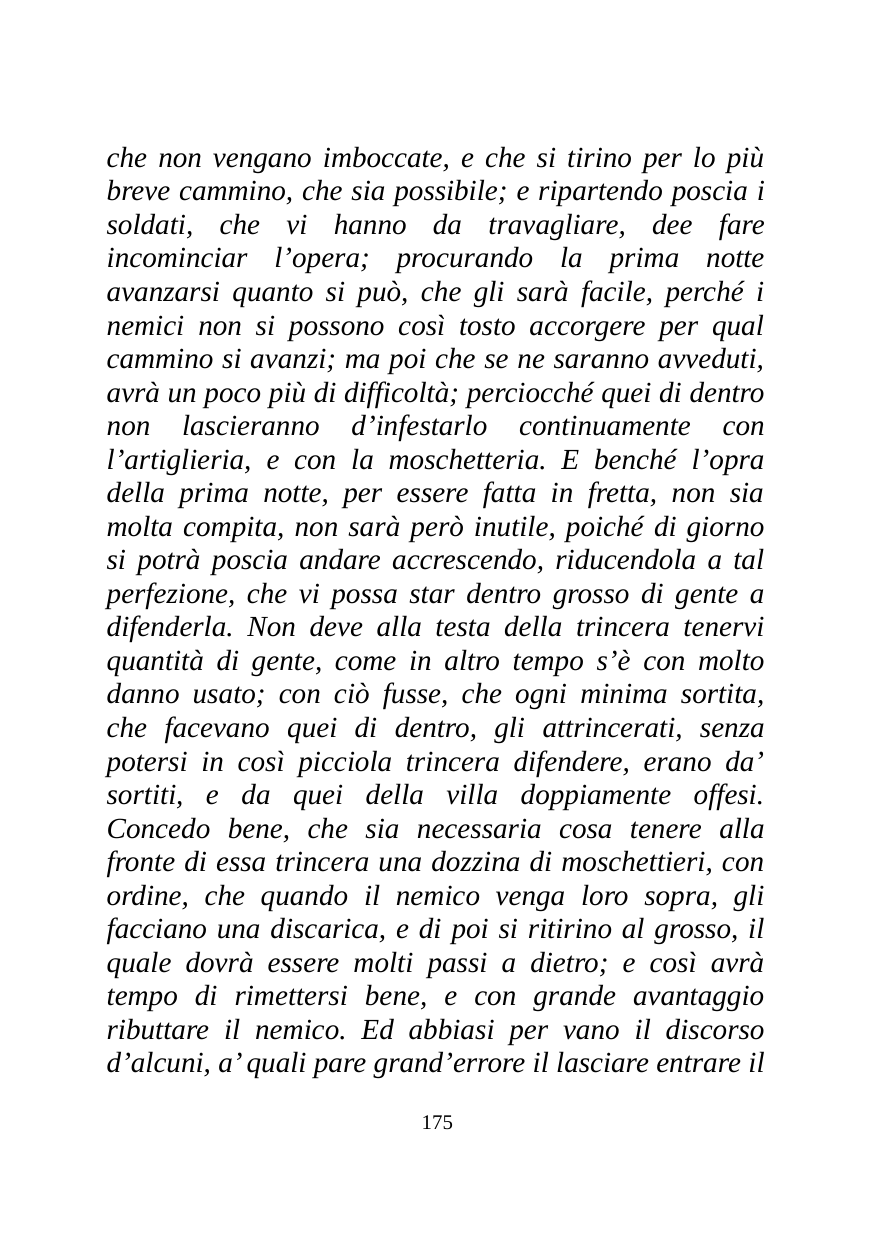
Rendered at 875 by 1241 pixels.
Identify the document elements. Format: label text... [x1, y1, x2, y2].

text che non vengano imboccate, e che si tirino per lo più breve cammino, che sia possibile; e ripartendo poscia i soldati, che vi hanno da travagliare, dee fare incominciar l’opera; procurando la prima notte avanzarsi quanto si può, che gli sarà facile, perché i nemici non si possono così tosto accorgere per qual cammino si avanzi; ma poi che se ne saranno avveduti, avrà un poco più di difficoltà; perciocché quei di dentro non lascieranno d’infestarlo continuamente con l’artiglieria, e con la moschetteria. E benché l’opra della prima notte, per essere fatta in fretta, non sia molta compita, non sarà però inutile, poiché di giorno si potrà poscia andare accrescendo, riducendola a tal perfezione, che vi possa star dentro grosso di gente a difenderla. Non deve alla testa della trincera tenervi quantità di gente, come in altro tempo s’è con molto danno usato; con ciò fusse, che ogni minima sortita, che facevano quei di dentro, gli attrincerati, senza potersi in così picciola trincera difendere, erano da’ sortiti, e da quei della villa doppiamente offesi. Concedo bene, che sia necessaria cosa tenere alla fronte di essa trincera una dozzina di moschettieri, con ordine, che quando il nemico venga loro sopra, gli facciano una discarica, e di poi si ritirino al grosso, il quale dovrà essere molti passi a dietro; e così avrà tempo di rimettersi bene, e con grande avantaggio ributtare il nemico. Ed abbiasi per vano il discorso d’alcuni, a’ quali pare grand’errore il lasciare entrare il [106, 140, 768, 1079]
